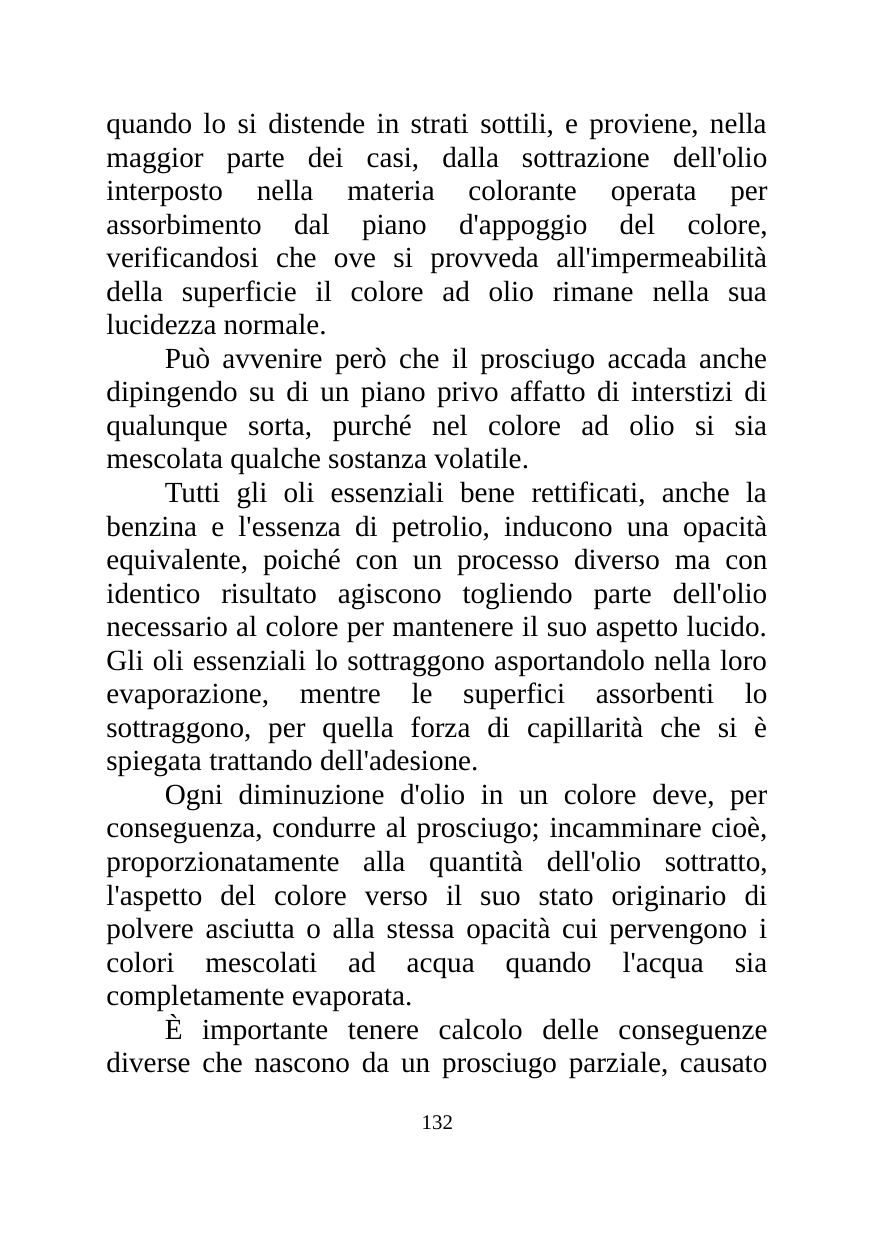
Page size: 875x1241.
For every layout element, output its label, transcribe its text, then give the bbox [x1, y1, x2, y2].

text Può avvenire però che il prosciugo accada anche dipingendo su di un piano privo affatto di interstizi di qualunque sorta, purché nel colore ad olio si sia mescolata qualche sostanza volatile. [106, 341, 768, 475]
text Ogni diminuzione d'olio in un colore deve, per conseguenza, condurre al prosciugo; incamminare cioè, proporzionatamente alla quantità dell'olio sottratto, l'aspetto del colore verso il suo stato originario di polvere asciutta o alla stessa opacità cui pervengono i colori mescolati ad acqua quando l'acqua sia completamente evaporata. [106, 777, 768, 1012]
text È importante tenere calcolo delle conseguenze diverse che nascono da un prosciugo parziale, causato [106, 1012, 768, 1079]
text Tutti gli oli essenziali bene rettificati, anche la benzina e l'essenza di petrolio, inducono una opacità equivalente, poiché con un processo diverso ma con identico risultato agiscono togliendo parte dell'olio necessario al colore per mantenere il suo aspetto lucido. Gli oli essenziali lo sottraggono asportandolo nella loro evaporazione, mentre le superfici assorbenti lo sottraggono, per quella forza di capillarità che si è spiegata trattando dell'adesione. [106, 475, 768, 777]
text quando lo si distende in strati sottili, e proviene, nella maggior parte dei casi, dalla sottrazione dell'olio interposto nella materia colorante operata per assorbimento dal piano d'appoggio del colore, verificandosi che ove si provveda all'impermeabilità della superficie il colore ad olio rimane nella sua lucidezza normale. [106, 106, 768, 341]
